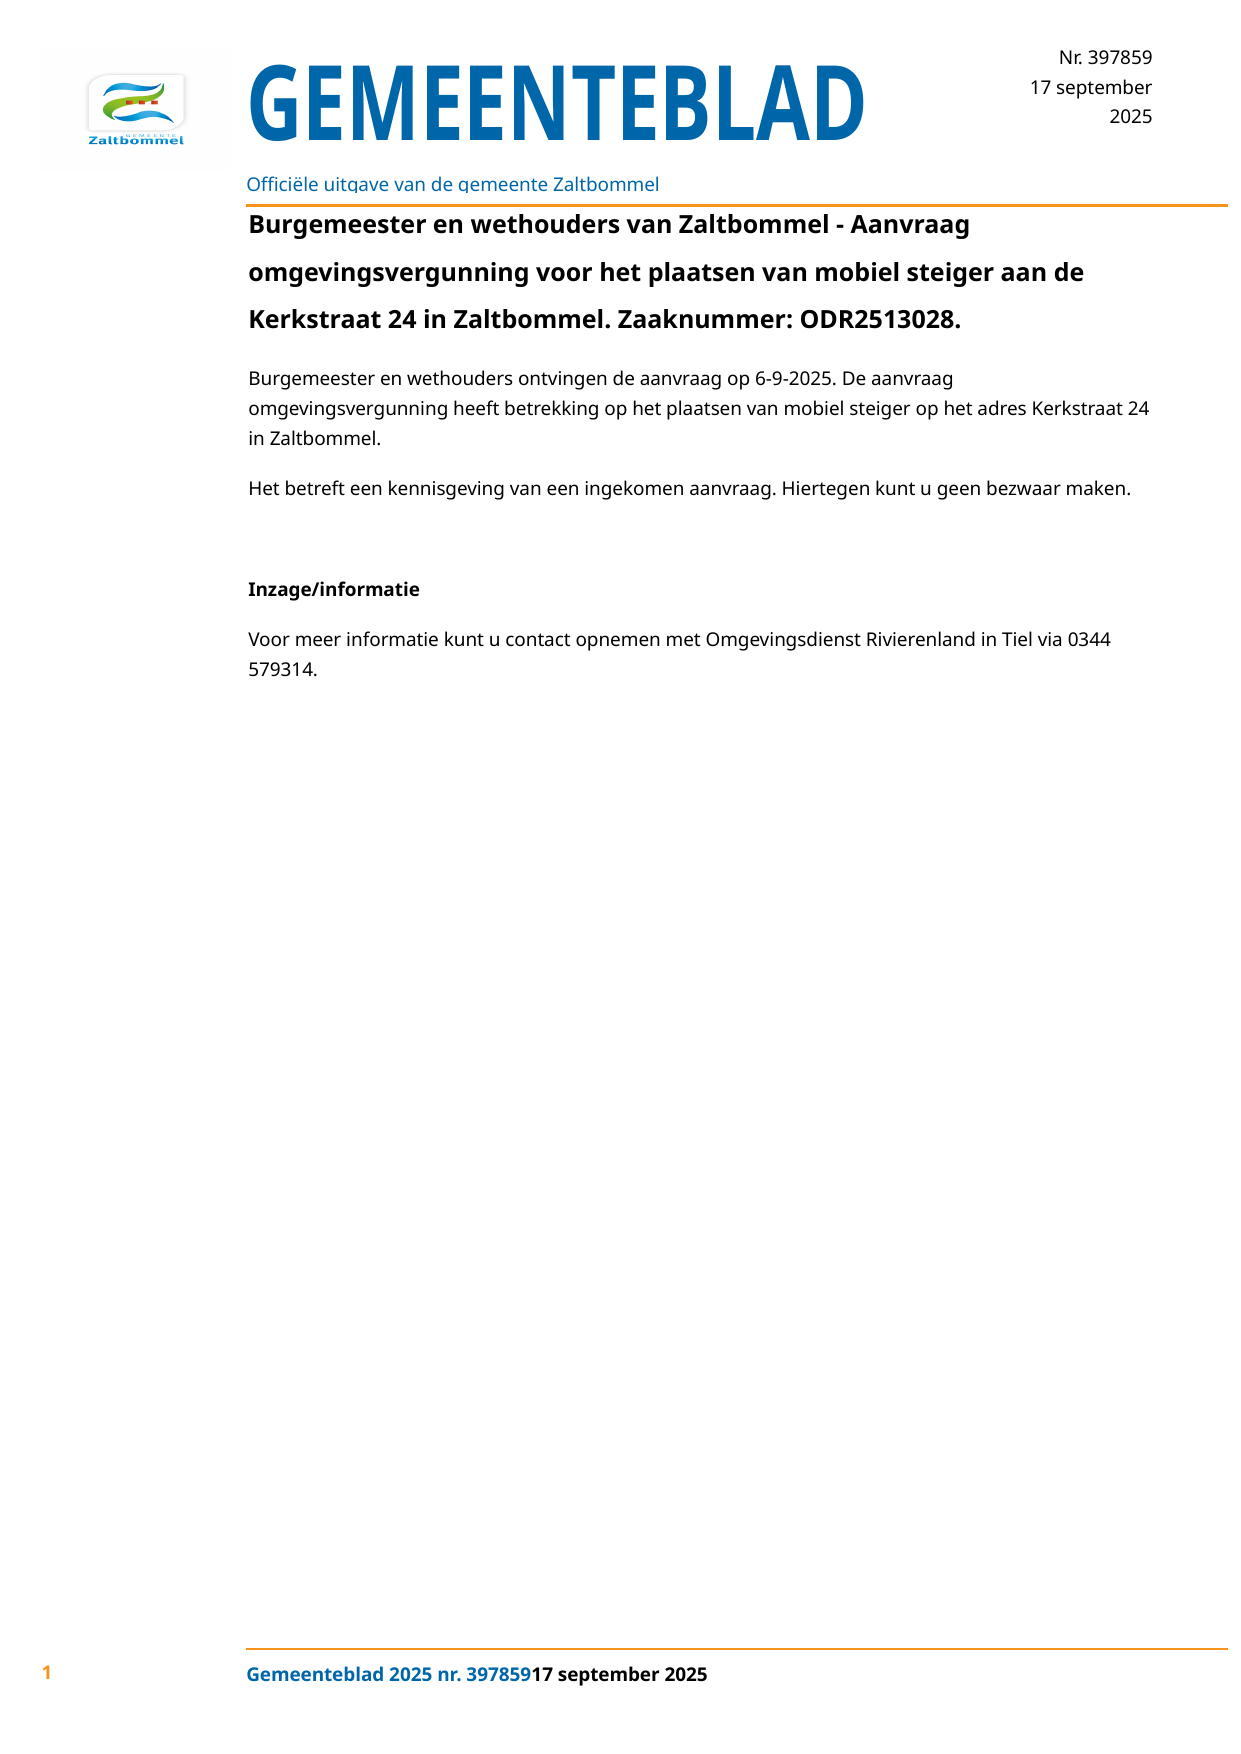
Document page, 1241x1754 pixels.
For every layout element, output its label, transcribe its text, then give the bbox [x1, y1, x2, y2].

picture [41, 47, 231, 172]
text Burgemeester en wethouders ontvingen de aanvraag op 6-9-2025. De aanvraag omgevingsvergunning heeft betrekking op het plaatsen van mobiel steiger op het adres Kerkstraat 24 in Zaltbommel. [248, 366, 1152, 450]
text Voor meer informatie kunt u contact opnemen met Omgevingsdienst Rivierenland in Tiel via 0344 579314. [248, 626, 1152, 682]
text Burgemeester en wethouders van Zaltbommel - Aanvraag omgevingsvergunning voor het plaatsen van mobiel steiger aan de Kerkstraat 24 in Zaltbommel. Zaaknummer: ODR2513028. [248, 207, 1152, 336]
text Het betreft een kennisgeving van een ingekomen aanvraag. Hiertegen kunt u geen bezwaar maken. [248, 475, 1152, 501]
text Inzage/informatie [248, 576, 1152, 602]
